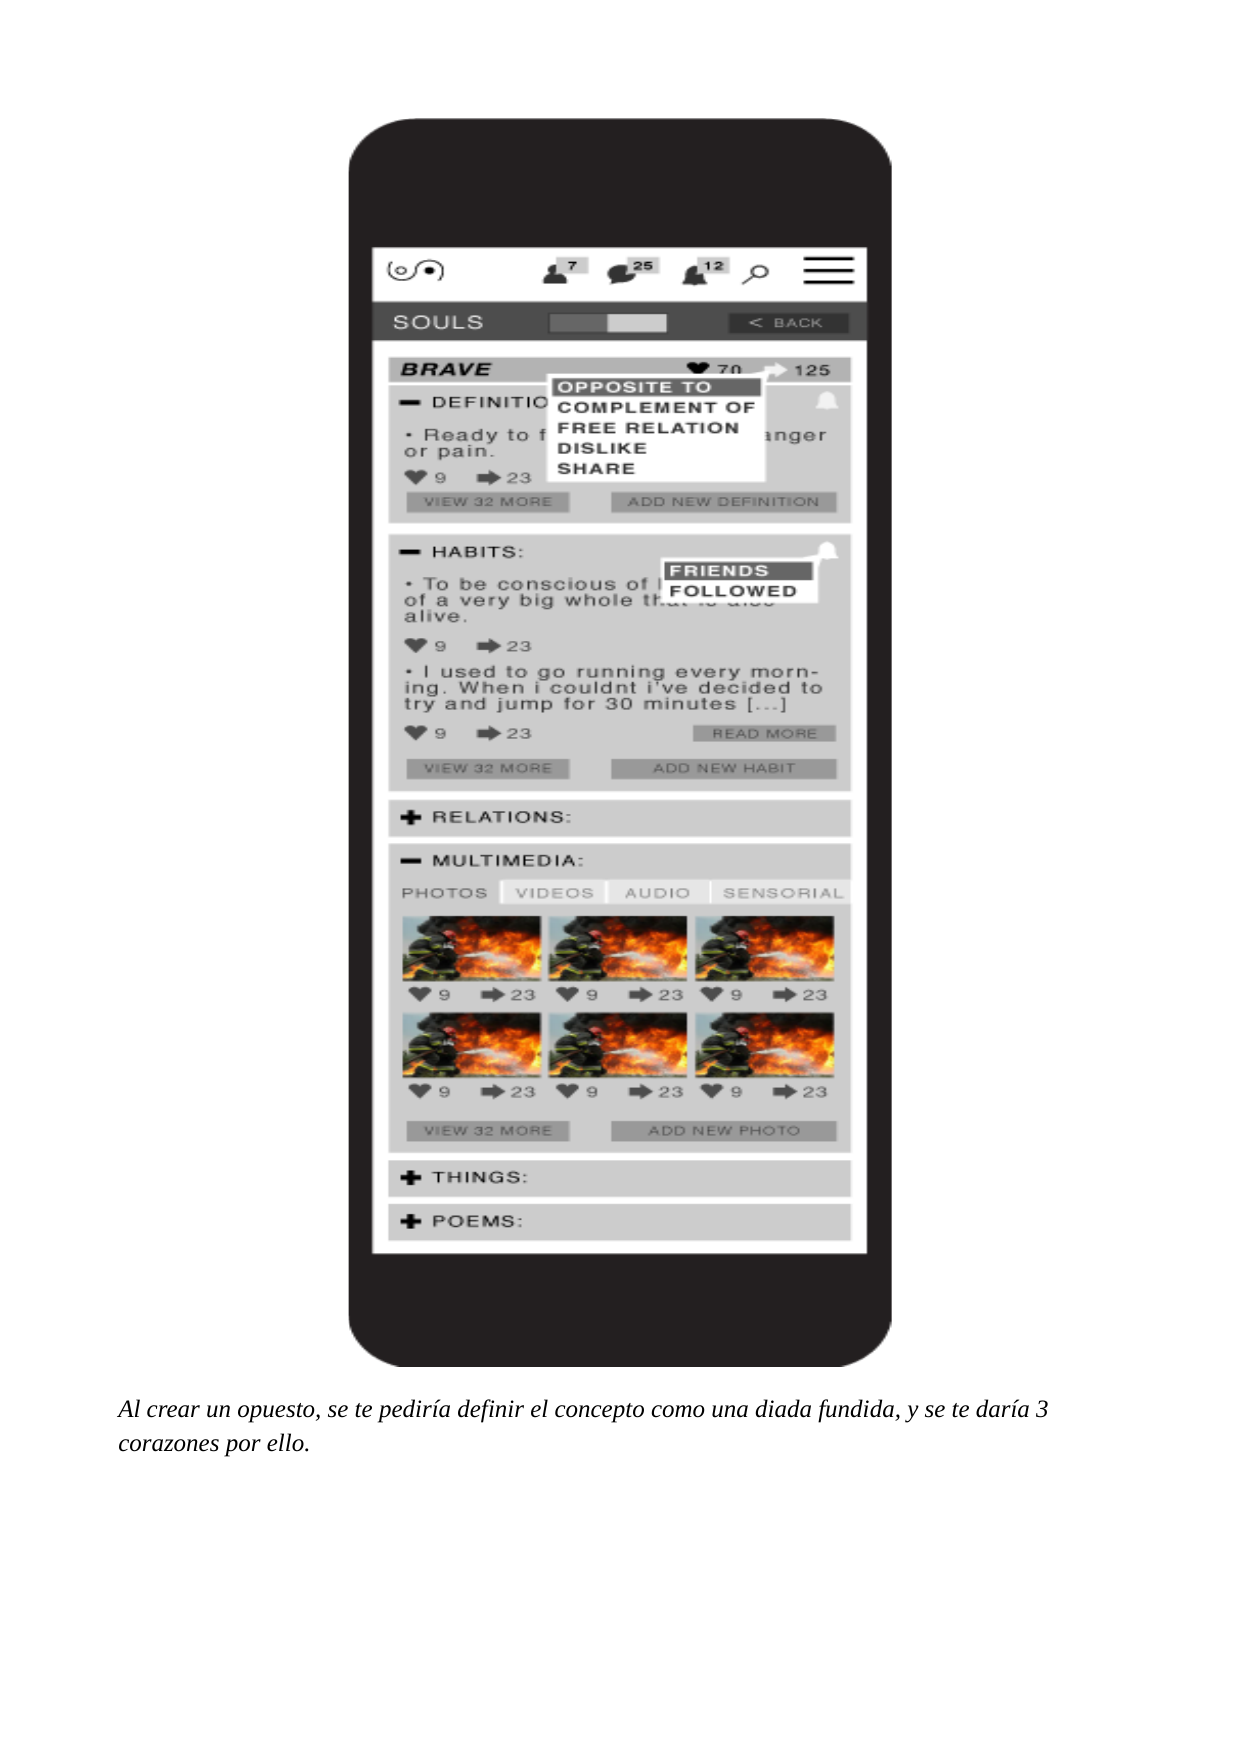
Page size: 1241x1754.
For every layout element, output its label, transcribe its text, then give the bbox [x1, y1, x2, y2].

text Al crear un opuesto, se te pediría definir el concepto como una diada fundida, y se te daría 3 corazones por ello. [118, 1394, 1122, 1457]
picture [348, 118, 892, 1367]
